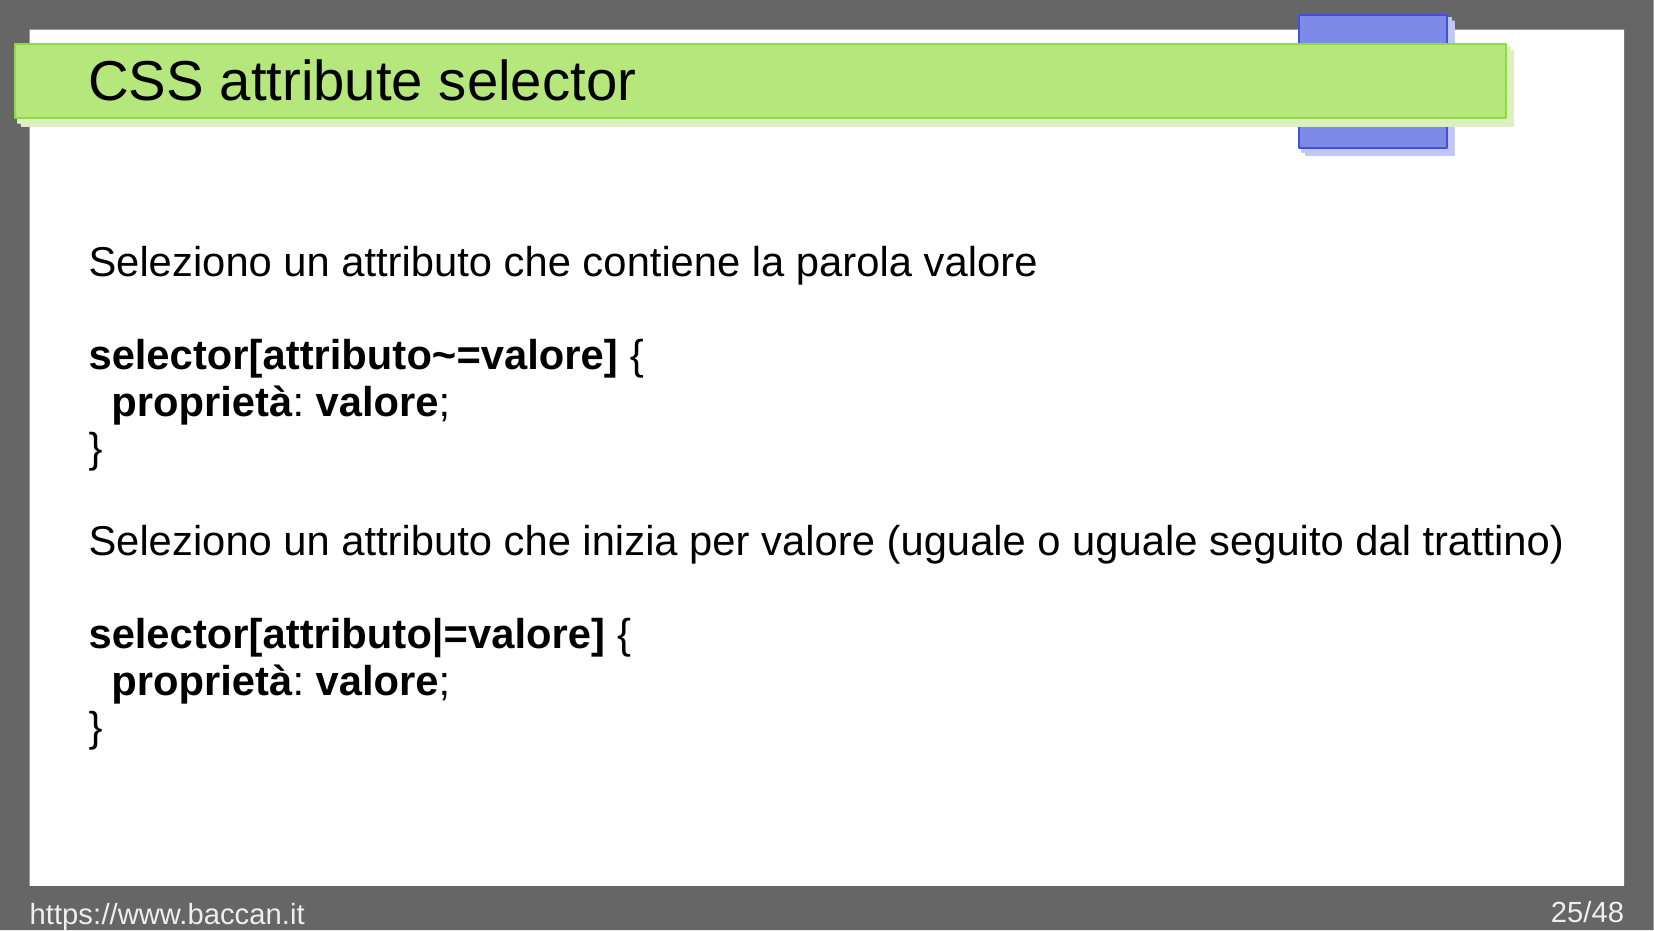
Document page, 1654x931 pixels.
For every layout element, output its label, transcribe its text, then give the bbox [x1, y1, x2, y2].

text_box Seleziono un attributo che contiene la parola valore selector[attributo~=valore] { proprietà: valore; } Seleziono un attributo che inizia per valore (uguale o uguale seguito dal trattino) selector[attributo|=valore] { proprietà: valore; } [88, 169, 1565, 820]
title CSS attribute selector [88, 44, 1506, 119]
